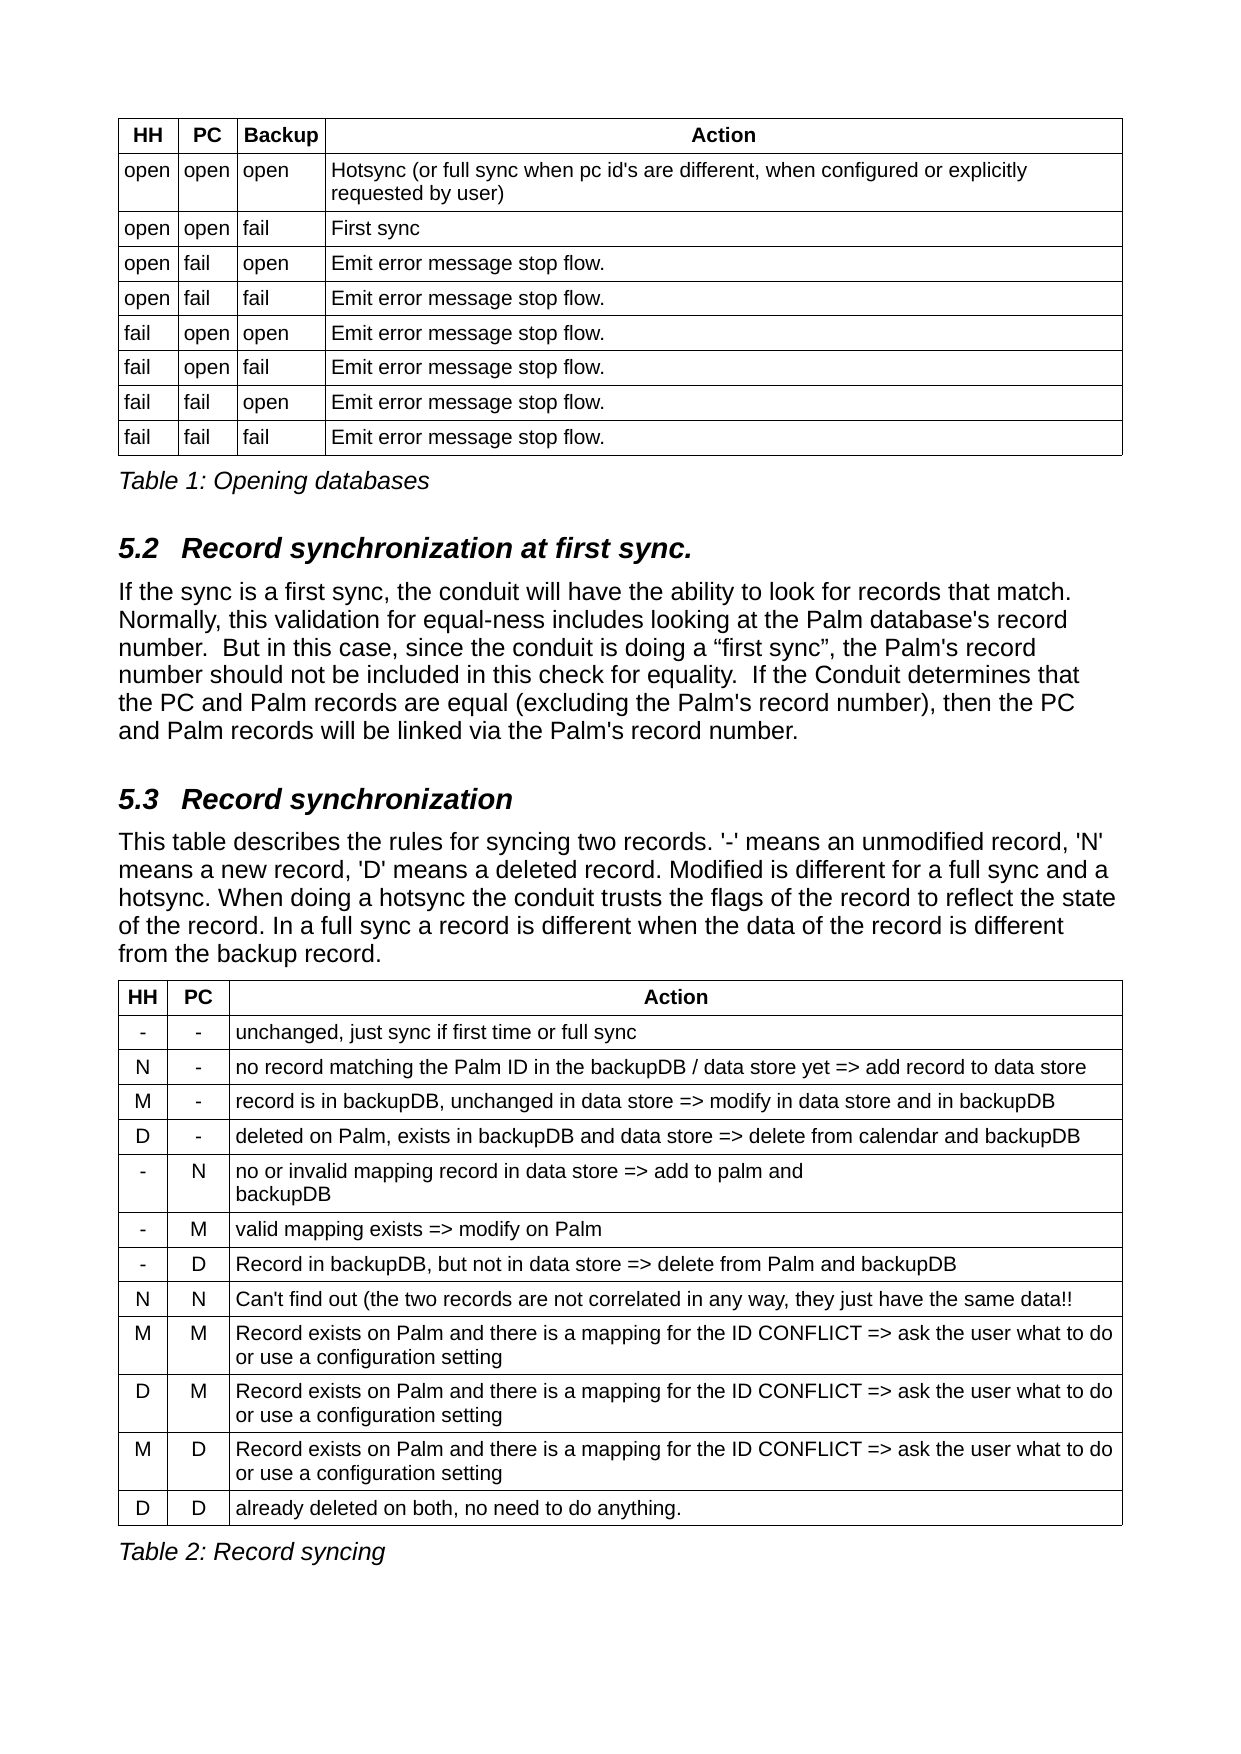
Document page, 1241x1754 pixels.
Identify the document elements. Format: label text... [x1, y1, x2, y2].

table_header HH [119, 981, 167, 1014]
table_cell - [119, 1155, 167, 1212]
table_cell already deleted on both, no need to do anything. [230, 1491, 1122, 1525]
table_cell open [119, 154, 178, 211]
table_header PC [179, 119, 237, 153]
table_header Backup [238, 119, 325, 153]
table_cell open [179, 351, 237, 385]
table_cell M [119, 1317, 167, 1374]
table_cell Record exists on Palm and there is a mapping for the ID CONFLICT => ask the user what to do or use a configuration setting [230, 1317, 1122, 1374]
table_cell - [119, 1248, 167, 1281]
table_cell fail [179, 247, 237, 281]
table_cell open [119, 282, 178, 315]
table_cell Can't find out (the two records are not correlated in any way, they just have the same data!! [230, 1282, 1122, 1316]
table_cell D [119, 1491, 167, 1525]
table_cell fail [179, 421, 237, 454]
table_cell Record exists on Palm and there is a mapping for the ID CONFLICT => ask the user what to do or use a configuration setting [230, 1433, 1122, 1490]
table_header Action [326, 119, 1122, 153]
table_cell - [168, 1120, 229, 1154]
table_cell fail [238, 282, 325, 315]
subtitle Record synchronization [118, 783, 1122, 815]
table_cell Emit error message stop flow. [326, 421, 1122, 454]
table_cell M [168, 1317, 229, 1374]
table_cell Emit error message stop flow. [326, 282, 1122, 315]
table_header HH [119, 119, 178, 153]
table_cell fail [119, 421, 178, 454]
table_cell no or invalid mapping record in data store => add to palm and backupDB [230, 1155, 1122, 1212]
table_cell N [168, 1155, 229, 1212]
table_cell - [168, 1016, 229, 1049]
table_cell M [168, 1375, 229, 1432]
table_cell N [168, 1282, 229, 1316]
table_cell fail [179, 386, 237, 420]
table_cell Emit error message stop flow. [326, 351, 1122, 385]
table_cell D [119, 1120, 167, 1154]
table_cell Record exists on Palm and there is a mapping for the ID CONFLICT => ask the user what to do or use a configuration setting [230, 1375, 1122, 1432]
table_cell Record in backupDB, but not in data store => delete from Palm and backupDB [230, 1248, 1122, 1281]
table_cell open [179, 212, 237, 246]
table_cell M [168, 1213, 229, 1247]
table_cell open [119, 212, 178, 246]
table_cell M [119, 1433, 167, 1490]
text This table describes the rules for syncing two records. '-' means an unmodified record, 'N' means a new record, 'D' means a deleted record. Modified is different for a full sync and a hotsync. When doing a hotsync the conduit trusts the flags of the record to reflect the state of the record. In a full sync a record is different when the data of the record is different from the backup record. [118, 828, 1122, 967]
table_cell N [119, 1282, 167, 1316]
table_cell fail [238, 421, 325, 454]
table_cell M [119, 1085, 167, 1119]
table_cell unchanged, just sync if first time or full sync [230, 1016, 1122, 1049]
table_cell deleted on Palm, exists in backupDB and data store => delete from calendar and backupDB [230, 1120, 1122, 1154]
table_cell record is in backupDB, unchanged in data store => modify in data store and in backupDB [230, 1085, 1122, 1119]
table_cell open [238, 386, 325, 420]
table_cell Hotsync (or full sync when pc id's are different, when configured or explicitly requested by user) [326, 154, 1122, 211]
text If the sync is a first sync, the conduit will have the ability to look for records that match. Normally, this validation for equal-ness includes looking at the Palm database's record number. But in this case, since the conduit is doing a “first sync”, the Palm's record number should not be included in this check for equality. If the Conduit determines that the PC and Palm records are equal (excluding the Palm's record number), then the PC and Palm records will be linked via the Palm's record number. [118, 578, 1122, 745]
table_cell open [119, 247, 178, 281]
table_cell open [238, 154, 325, 211]
table_cell valid mapping exists => modify on Palm [230, 1213, 1122, 1247]
table_cell First sync [326, 212, 1122, 246]
table_cell open [238, 247, 325, 281]
table_cell D [168, 1433, 229, 1490]
table_cell D [168, 1491, 229, 1525]
table_cell fail [238, 212, 325, 246]
table_cell open [179, 316, 237, 350]
table_cell - [119, 1016, 167, 1049]
table_cell Emit error message stop flow. [326, 247, 1122, 281]
table_cell - [168, 1050, 229, 1084]
table_cell fail [119, 316, 178, 350]
table_cell fail [179, 282, 237, 315]
table_cell D [168, 1248, 229, 1281]
table_cell Emit error message stop flow. [326, 386, 1122, 420]
table_cell D [119, 1375, 167, 1432]
table_cell N [119, 1050, 167, 1084]
table_cell Emit error message stop flow. [326, 316, 1122, 350]
table_cell - [168, 1085, 229, 1119]
table_cell fail [119, 386, 178, 420]
table_cell open [179, 154, 237, 211]
table_cell open [238, 316, 325, 350]
subtitle Record synchronization at first sync. [118, 532, 1122, 565]
table_header Action [230, 981, 1122, 1014]
table_cell fail [119, 351, 178, 385]
text Table 2: Record syncing [118, 1538, 1122, 1566]
table_cell fail [238, 351, 325, 385]
text Table 1: Opening databases [118, 467, 1122, 495]
table_cell no record matching the Palm ID in the backupDB / data store yet => add record to data store [230, 1050, 1122, 1084]
table_cell - [119, 1213, 167, 1247]
table_header PC [168, 981, 229, 1014]
